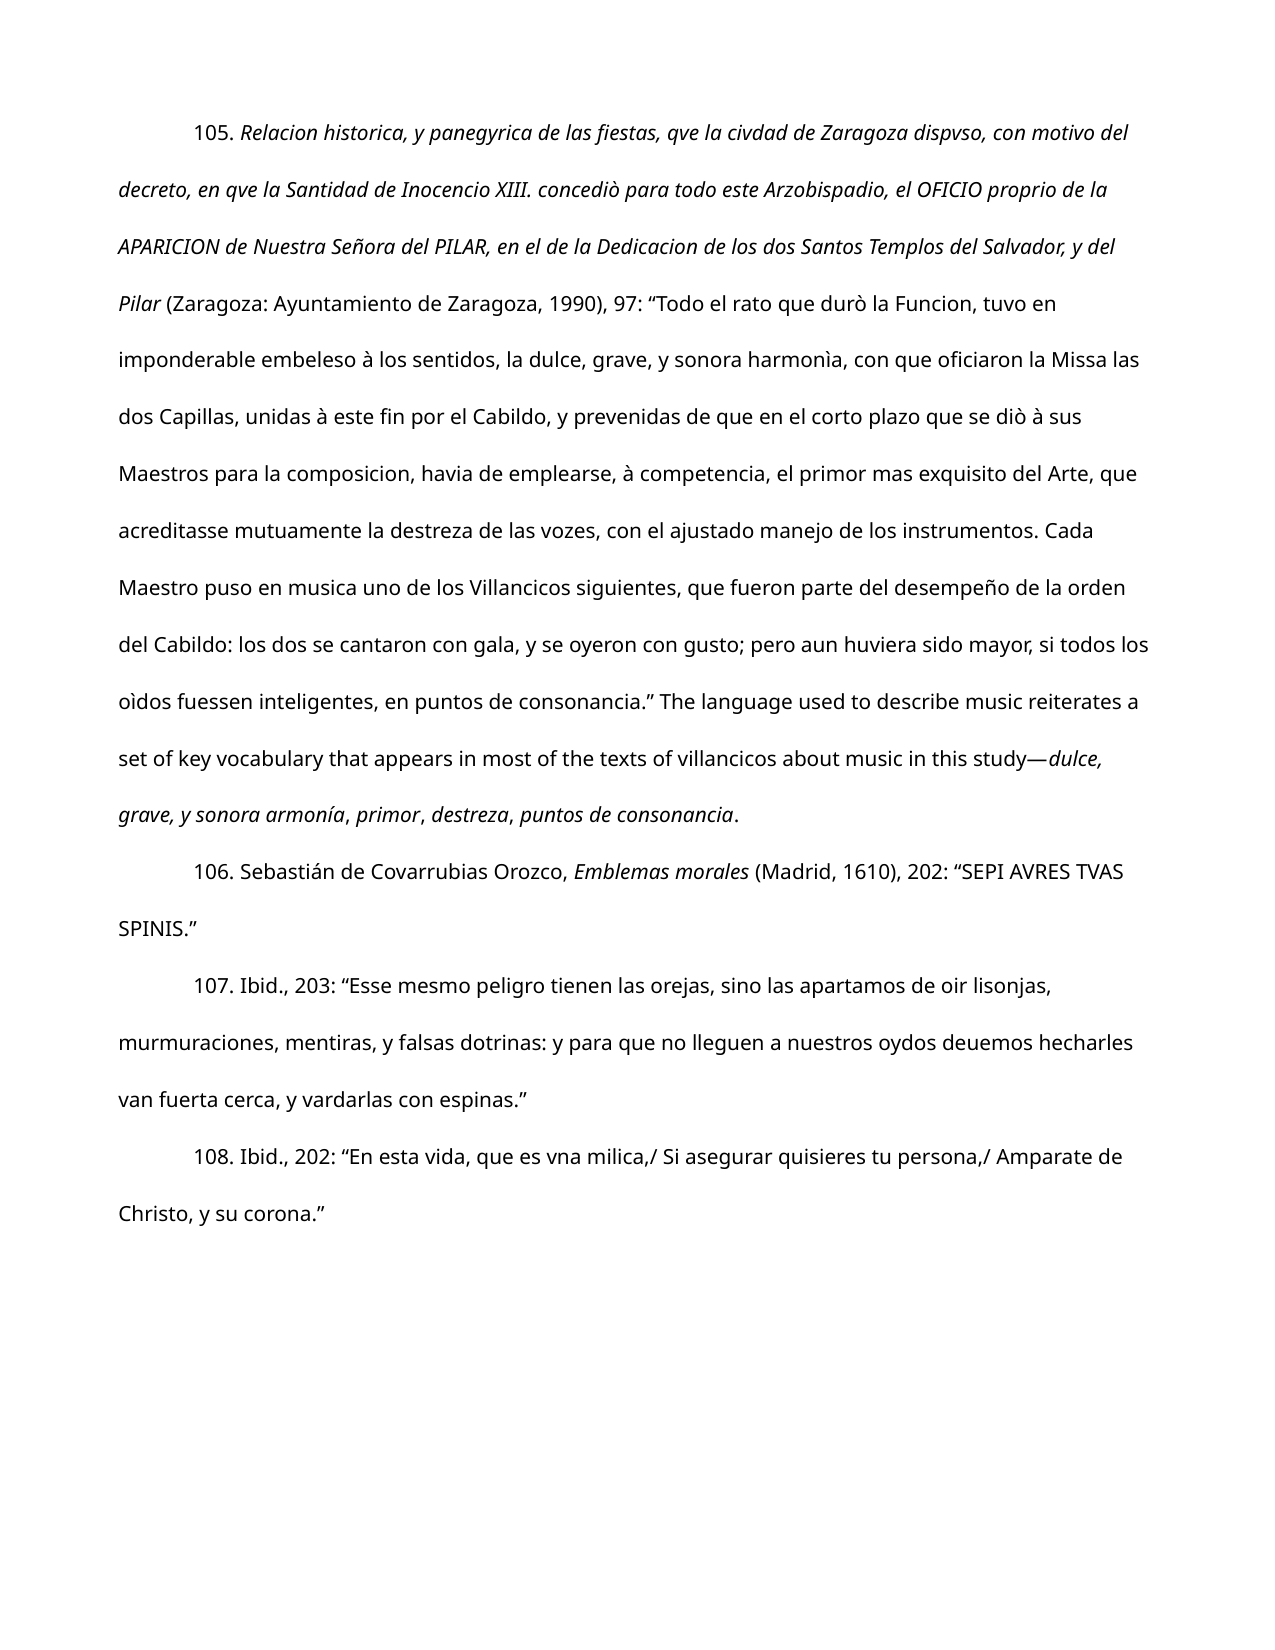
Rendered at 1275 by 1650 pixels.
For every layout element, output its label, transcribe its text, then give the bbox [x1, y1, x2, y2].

text Ibid., 203: “Esse mesmo peligro tienen las orejas, sino las apartamos de oir lisonjas, murmuraciones, mentiras, y falsas dotrinas: y para que no lleguen a nuestros oydos deuemos hecharles van fuerta cerca, y vardarlas con espinas.” [118, 971, 1157, 1113]
text Sebastián de Covarrubias Orozco, Emblemas morales (Madrid, 1610), 202: “SEPI AVRES TVAS SPINIS.” [118, 857, 1157, 943]
text Ibid., 202: “En esta vida, que es vna milica,/ Si asegurar quisieres tu persona,/ Amparate de Christo, y su corona.” [118, 1142, 1157, 1227]
text Relacion historica, y panegyrica de las fiestas, qve la civdad de Zaragoza dispvso, con motivo del decreto, en qve la Santidad de Inocencio XIII. concediò para todo este Arzobispadio, el OFICIO proprio de la APARICION de Nuestra Señora del PILAR, en el de la Dedicacion de los dos Santos Templos del Salvador, y del Pilar (Zaragoza: Ayuntamiento de Zaragoza, 1990), 97: “Todo el rato que durò la Funcion, tuvo en imponderable embeleso à los sentidos, la dulce, grave, y sonora harmonìa, con que oficiaron la Missa las dos Capillas, unidas à este fin por el Cabildo, y prevenidas de que en el corto plazo que se diò à sus Maestros para la composicion, havia de emplearse, à competencia, el primor mas exquisito del Arte, que acreditasse mutuamente la destreza de las vozes, con el ajustado manejo de los instrumentos. Cada Maestro puso en musica uno de los Villancicos siguientes, que fueron parte del desempeño de la orden del Cabildo: los dos se cantaron con gala, y se oyeron con gusto; pero aun huviera sido mayor, si todos los oìdos fuessen inteligentes, en puntos de consonancia.” The language used to describe music reiterates a set of key vocabulary that appears in most of the texts of villancicos about music in this study—dulce, grave, y sonora armonía, primor, destreza, puntos de consonancia. [118, 118, 1157, 829]
